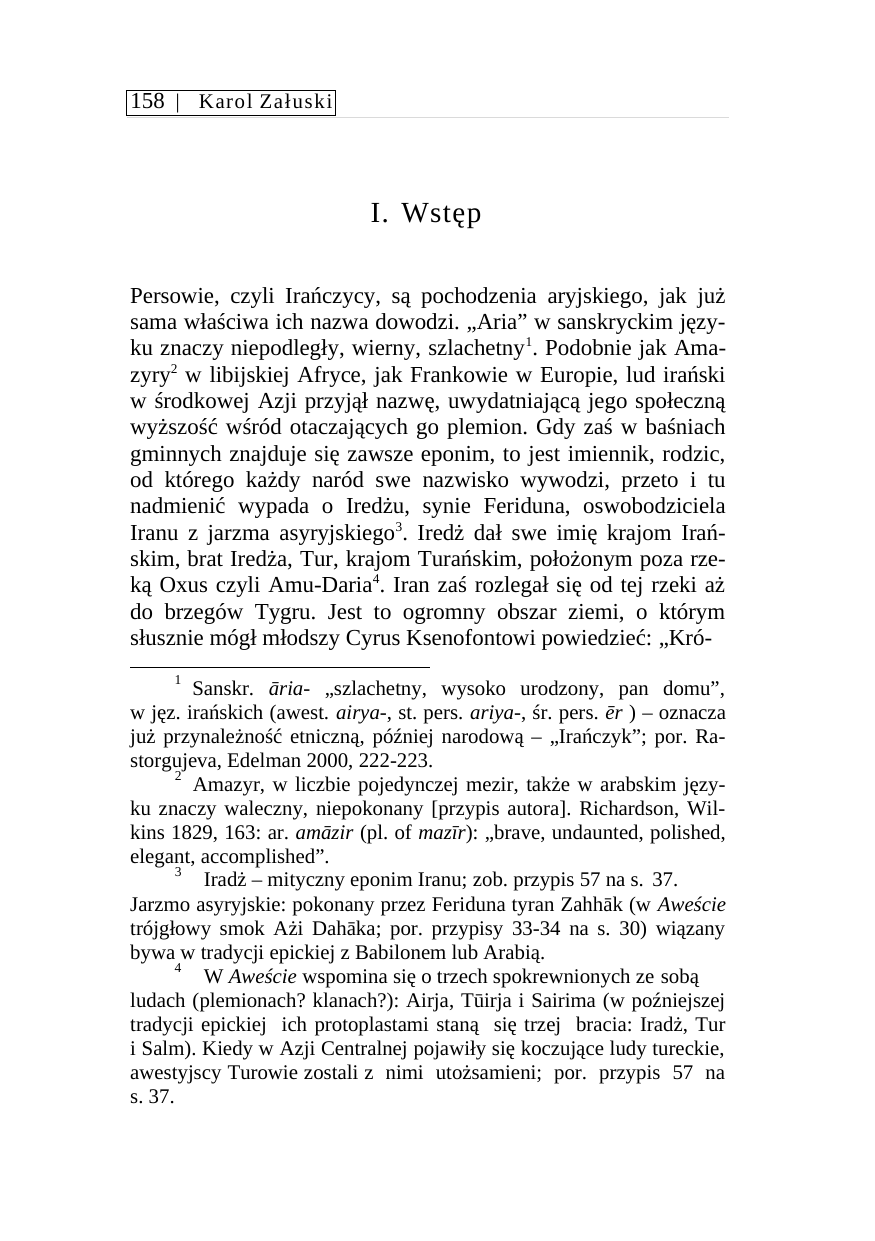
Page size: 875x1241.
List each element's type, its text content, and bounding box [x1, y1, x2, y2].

text 3 Iradż – mityczny eponim Iranu; zob. przypis 57 na s. 37. [174, 868, 757, 892]
text 4 W Aweście wspomina się o trzech spokrewnionych ze sobą [130, 964, 757, 988]
text 2 Amazyr, w liczbie pojedynczej mezir, także w arabskim języ- ku znaczy waleczny, niepokonany [przypis autora]. Richardson, Wil- kins 1829, 163: ar. amāzir (pl. of mazīr): „brave, undaunted, polished, elegant, accomplished”. [130, 772, 726, 868]
subtitle Wstęp [370, 195, 757, 229]
text Persowie, czyli Irańczycy, są pochodzenia aryjskiego, jak już sama właściwa ich nazwa dowodzi. „Aria” w sanskryckim języ- ku znaczy niepodległy, wierny, szlachetny1. Podobnie jak Ama- zyry2 w libijskiej Afryce, jak Frankowie w Europie, lud irański w środkowej Azji przyjął nazwę, uwydatniającą jego społeczną wyższość wśród otaczających go plemion. Gdy zaś w baśniach gminnych znajduje się zawsze eponim, to jest imiennik, rodzic, od którego każdy naród swe nazwisko wywodzi, przeto i tu nadmienić wypada o Iredżu, synie Feriduna, oswobodziciela Iranu z jarzma asyryjskiego3. Iredż dał swe imię krajom Irań- skim, brat Iredża, Tur, krajom Turańskim, położonym poza rze- ką Oxus czyli Amu-Daria4. Iran zaś rozlegał się od tej rzeki aż do brzegów Tygru. Jest to ogromny obszar ziemi, o którym słusznie mógł młodszy Cyrus Ksenofontowi powiedzieć: „Kró- [130, 282, 726, 651]
text 1 Sanskr. āria- „szlachetny, wysoko urodzony, pan domu”, w jęz. irańskich (awest. airya-, st. pers. ariya-, śr. pers. ēr ) – oznacza już przynależność etniczną, później narodową – „Irańczyk”; por. Ra- storgujeva, Edelman 2000, 222-223. [130, 666, 726, 772]
text Jarzmo asyryjskie: pokonany przez Feriduna tyran Zahhāk (w Aweście trójgłowy smok Ażi Dahāka; por. przypisy 33-34 na s. 30) wiązany bywa w tradycji epickiej z Babilonem lub Arabią. [130, 892, 726, 964]
text ludach (plemionach? klanach?): Airja, Tūirja i Sairima (w poźniejszej tradycji epickiej ich protoplastami staną się trzej bracia: Iradż, Tur i Salm). Kiedy w Azji Centralnej pojawiły się koczujące ludy tureckie, awestyjscy Turowie zostali z nimi utożsamieni; por. przypis 57 na s. 37. [130, 988, 726, 1108]
